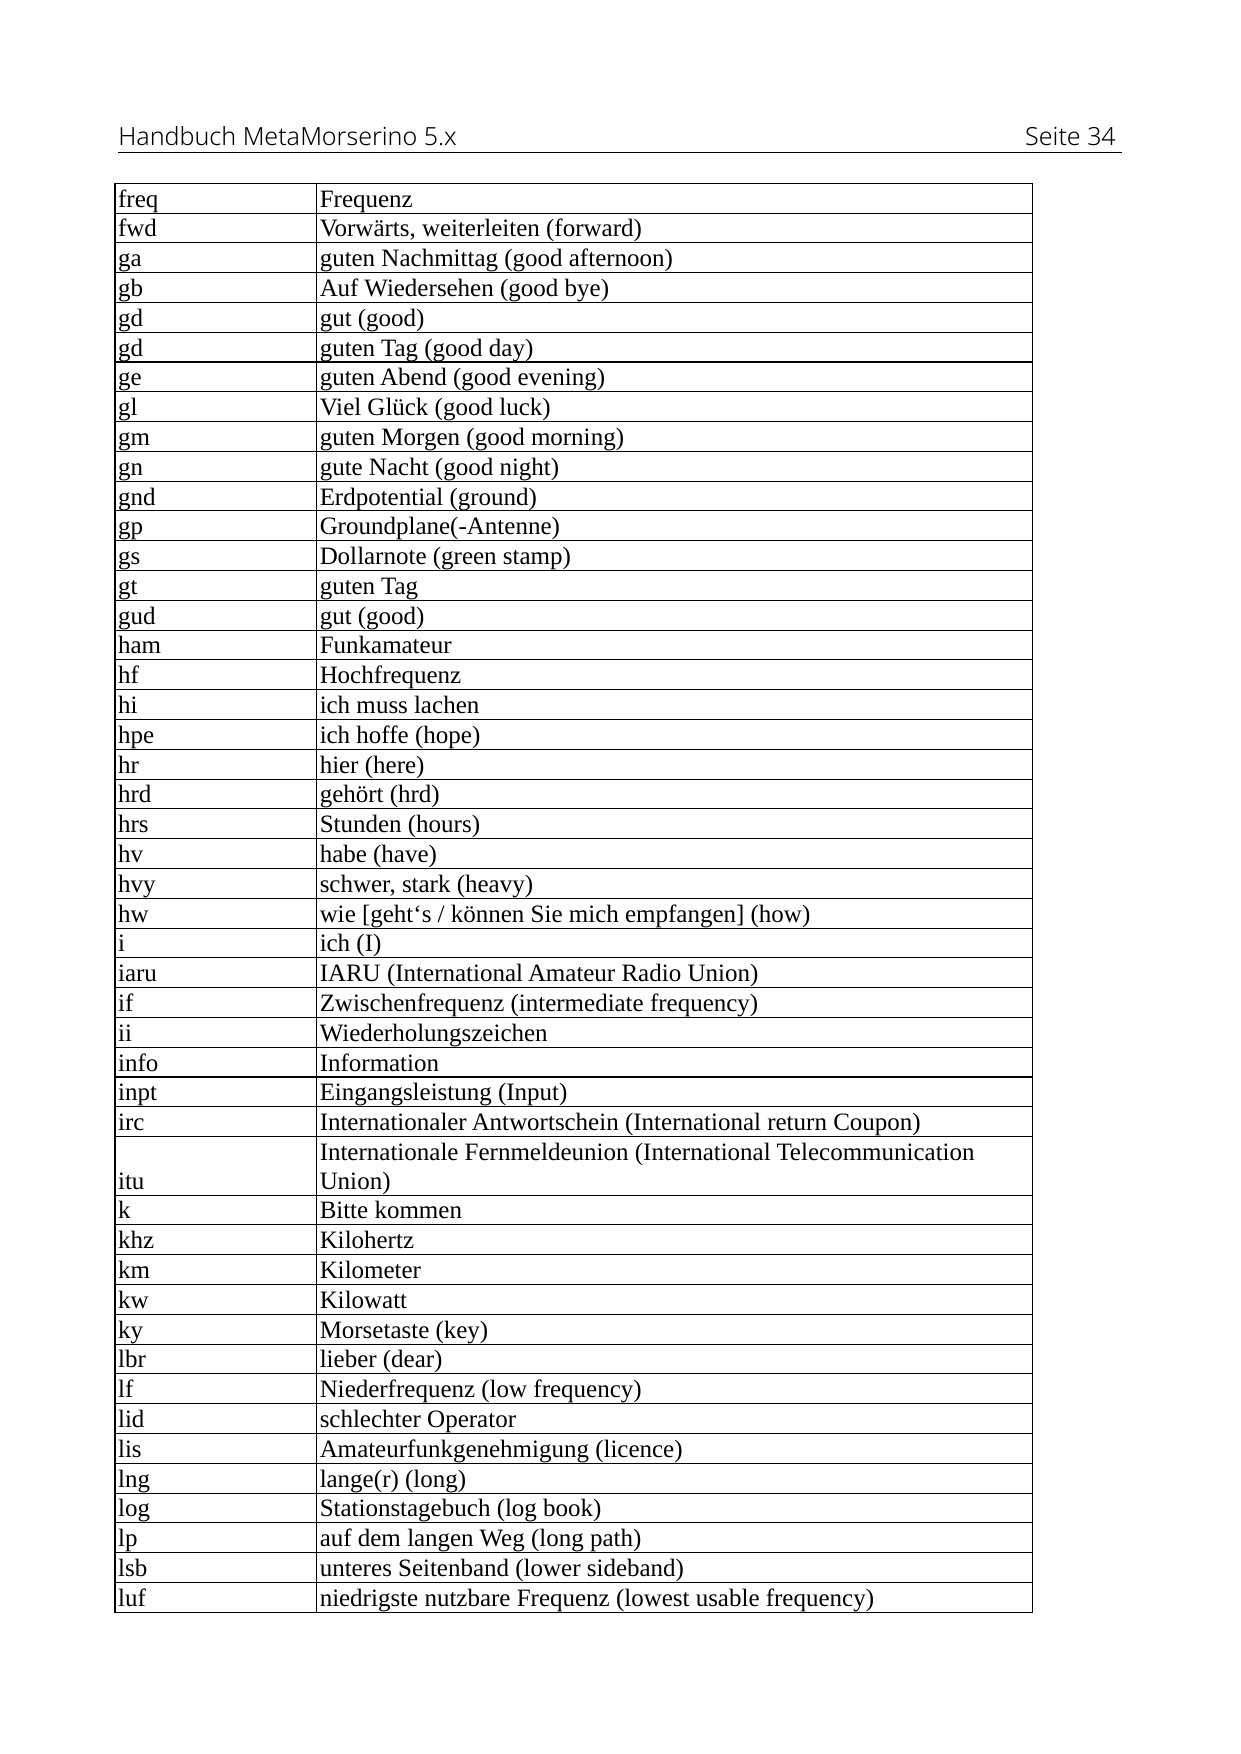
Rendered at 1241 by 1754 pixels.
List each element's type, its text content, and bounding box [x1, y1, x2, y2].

table_cell hi [116, 690, 316, 719]
table_cell lf [116, 1374, 316, 1403]
table_cell irc [116, 1107, 316, 1136]
table_cell khz [116, 1225, 316, 1254]
table_cell Kilohertz [317, 1225, 1032, 1254]
table_cell guten Tag (good day) [317, 333, 1032, 361]
table_cell gut (good) [317, 303, 1032, 332]
table_cell lsb [116, 1553, 316, 1582]
table_cell Viel Glück (good luck) [317, 392, 1032, 421]
table_cell wie [geht‘s / können Sie mich empfangen] (how) [317, 899, 1032, 927]
table_cell hw [116, 899, 316, 927]
table_cell hf [116, 660, 316, 689]
table_cell Zwischenfrequenz (intermediate frequency) [317, 988, 1032, 1017]
table_cell hv [116, 839, 316, 868]
table_cell gt [116, 571, 316, 600]
table_cell Erdpotential (ground) [317, 482, 1032, 510]
table_cell inpt [116, 1078, 316, 1106]
table_cell gd [116, 333, 316, 361]
table_cell Internationaler Antwortschein (International return Coupon) [317, 1107, 1032, 1136]
table_cell ich muss lachen [317, 690, 1032, 719]
table_cell auf dem langen Weg (long path) [317, 1523, 1032, 1552]
table_cell gl [116, 392, 316, 421]
table_cell guten Morgen (good morning) [317, 422, 1032, 451]
table_cell guten Nachmittag (good afternoon) [317, 243, 1032, 272]
table_cell lng [116, 1464, 316, 1492]
table_cell lis [116, 1434, 316, 1463]
table_cell Groundplane(-Antenne) [317, 511, 1032, 540]
table_cell schlechter Operator [317, 1404, 1032, 1433]
table_cell Internationale Fernmeldeunion (International Telecommunication Union) [317, 1137, 1032, 1194]
table_cell IARU (International Amateur Radio Union) [317, 958, 1032, 987]
table_cell gn [116, 452, 316, 481]
table_cell Bitte kommen [317, 1196, 1032, 1224]
table_cell Kilometer [317, 1255, 1032, 1284]
table_cell luf [116, 1583, 316, 1612]
table_cell gd [116, 303, 316, 332]
table_cell ga [116, 243, 316, 272]
table_cell k [116, 1196, 316, 1224]
table_cell Hochfrequenz [317, 660, 1032, 689]
table_cell Auf Wiedersehen (good bye) [317, 273, 1032, 302]
table_cell guten Tag [317, 571, 1032, 600]
table_cell lieber (dear) [317, 1345, 1032, 1373]
table_cell hpe [116, 720, 316, 749]
table_cell ich (I) [317, 929, 1032, 957]
table_cell gute Nacht (good night) [317, 452, 1032, 481]
table_cell gud [116, 601, 316, 629]
table_cell gp [116, 511, 316, 540]
table_cell Vorwärts, weiterleiten (forward) [317, 214, 1032, 242]
table_cell info [116, 1048, 316, 1076]
table_cell ky [116, 1315, 316, 1343]
table_cell Stationstagebuch (log book) [317, 1494, 1032, 1522]
table_cell unteres Seitenband (lower sideband) [317, 1553, 1032, 1582]
table_cell if [116, 988, 316, 1017]
table_cell freq [116, 184, 316, 212]
table_cell lid [116, 1404, 316, 1433]
table_cell lbr [116, 1345, 316, 1373]
table_cell Amateurfunkgenehmigung (licence) [317, 1434, 1032, 1463]
table_cell hvy [116, 869, 316, 898]
table_cell kw [116, 1285, 316, 1314]
table_cell gb [116, 273, 316, 302]
table_cell Stunden (hours) [317, 809, 1032, 838]
table_cell niedrigste nutzbare Frequenz (lowest usable frequency) [317, 1583, 1032, 1612]
table_cell hr [116, 750, 316, 778]
table_cell Kilowatt [317, 1285, 1032, 1314]
table_cell itu [116, 1137, 316, 1194]
table_cell Wiederholungszeichen [317, 1018, 1032, 1047]
table_cell Eingangsleistung (Input) [317, 1078, 1032, 1106]
table_cell gehört (hrd) [317, 780, 1032, 808]
table_cell gm [116, 422, 316, 451]
table_cell ge [116, 363, 316, 391]
table_cell ich hoffe (hope) [317, 720, 1032, 749]
table_cell Information [317, 1048, 1032, 1076]
table_cell fwd [116, 214, 316, 242]
table_cell hier (here) [317, 750, 1032, 778]
table_cell hrs [116, 809, 316, 838]
table_cell Niederfrequenz (low frequency) [317, 1374, 1032, 1403]
table_cell log [116, 1494, 316, 1522]
table_cell lange(r) (long) [317, 1464, 1032, 1492]
table_cell lp [116, 1523, 316, 1552]
table_cell gut (good) [317, 601, 1032, 629]
table_cell schwer, stark (heavy) [317, 869, 1032, 898]
table_cell iaru [116, 958, 316, 987]
table_cell i [116, 929, 316, 957]
table_cell km [116, 1255, 316, 1284]
table_cell Dollarnote (green stamp) [317, 541, 1032, 570]
table_cell Morsetaste (key) [317, 1315, 1032, 1343]
table_cell hrd [116, 780, 316, 808]
table_cell Funkamateur [317, 631, 1032, 659]
table_cell Frequenz [317, 184, 1032, 212]
table_cell gnd [116, 482, 316, 510]
table_cell ham [116, 631, 316, 659]
table_cell habe (have) [317, 839, 1032, 868]
table_cell ii [116, 1018, 316, 1047]
table_cell guten Abend (good evening) [317, 363, 1032, 391]
table_cell gs [116, 541, 316, 570]
